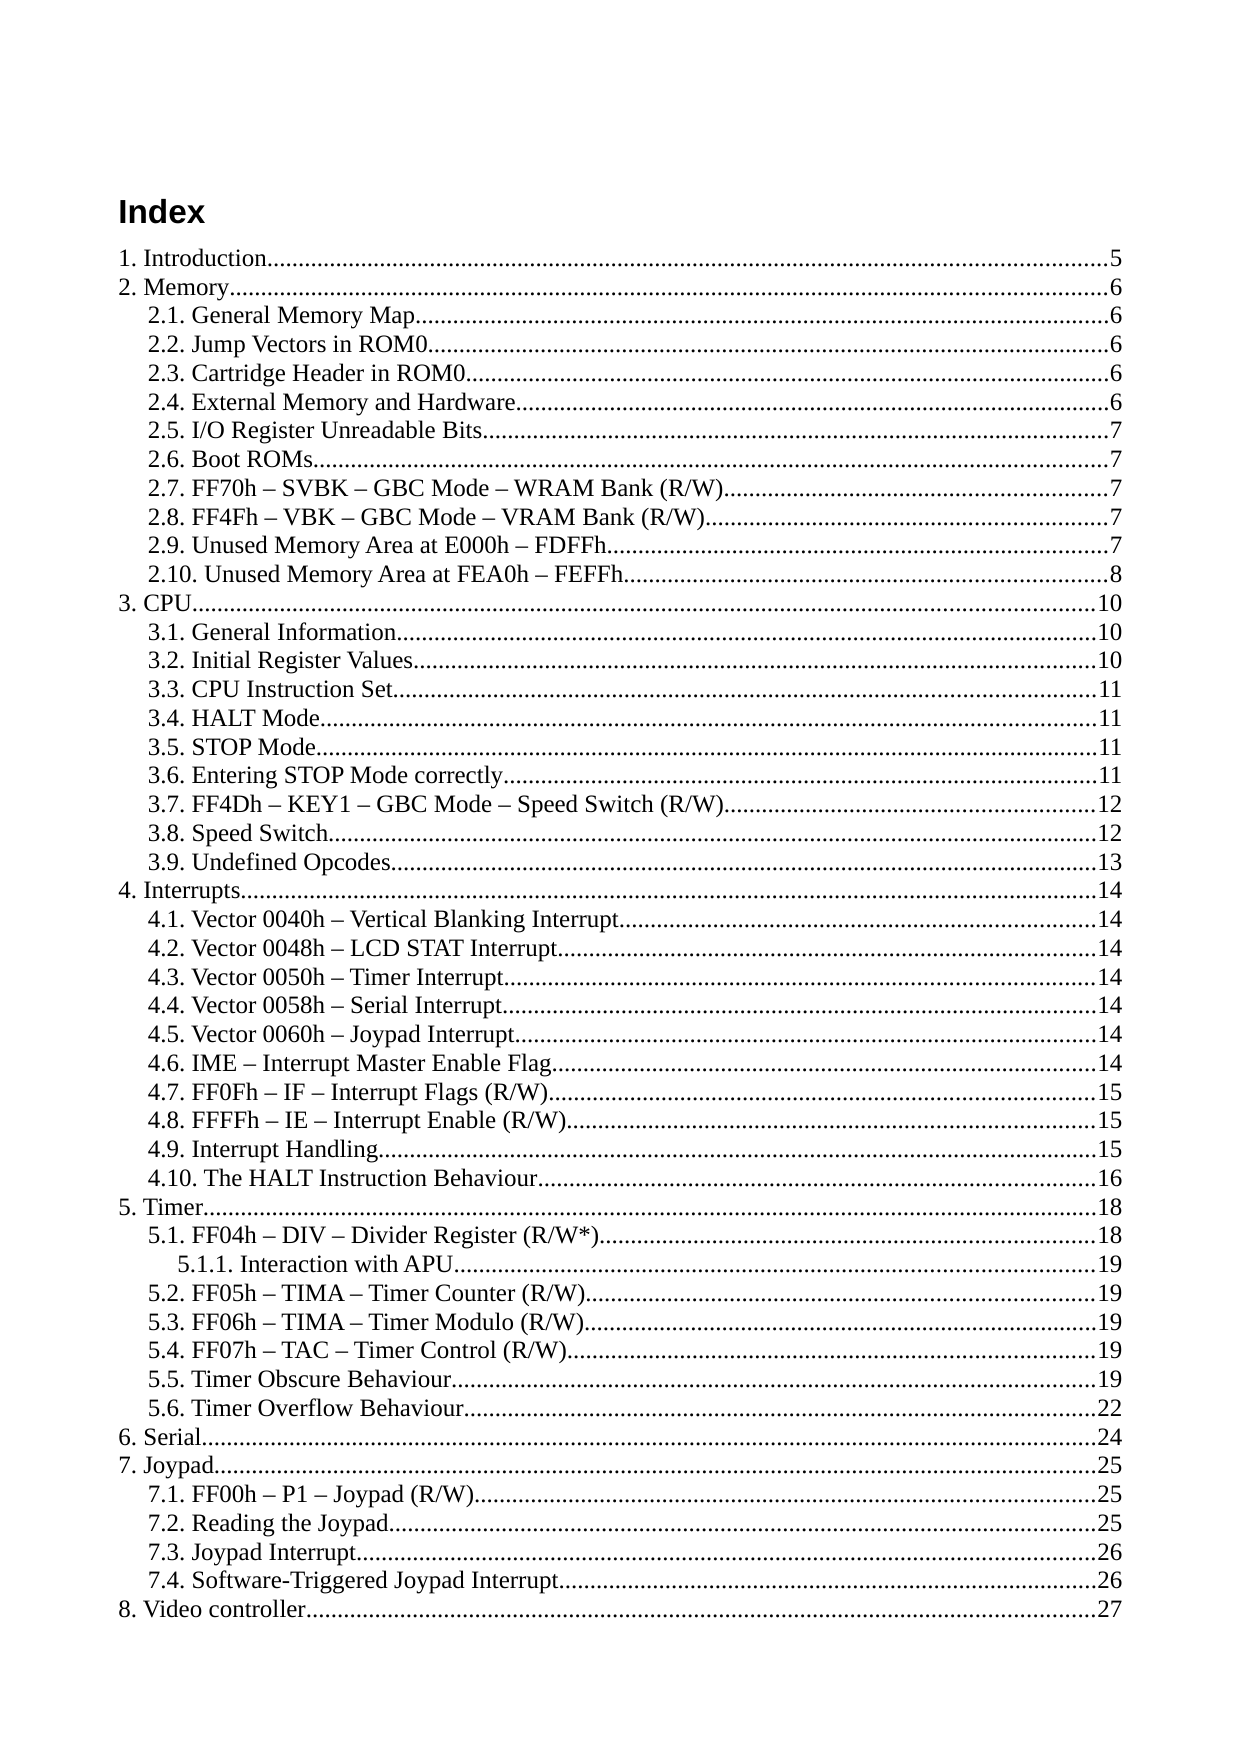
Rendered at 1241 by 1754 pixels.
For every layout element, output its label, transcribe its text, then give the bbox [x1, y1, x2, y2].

text 5. Timer 18 [118, 1192, 1122, 1221]
text 4.1. Vector 0040h – Vertical Blanking Interrupt 14 [148, 904, 1122, 933]
text 2.4. External Memory and Hardware 6 [148, 387, 1122, 416]
text 2.10. Unused Memory Area at FEA0h – FEFFh 8 [148, 559, 1122, 588]
text 4.9. Interrupt Handling 15 [148, 1134, 1122, 1163]
text 5.4. FF07h – TAC – Timer Control (R/W) 19 [148, 1336, 1122, 1364]
text 3.8. Speed Switch 12 [148, 818, 1122, 847]
text 2.9. Unused Memory Area at E000h – FDFFh 7 [148, 531, 1122, 559]
text 4. Interrupts 14 [118, 876, 1122, 904]
text 4.4. Vector 0058h – Serial Interrupt 14 [148, 991, 1122, 1019]
text 2.6. Boot ROMs 7 [148, 444, 1122, 473]
text 3.2. Initial Register Values 10 [148, 646, 1122, 674]
text 3. CPU 10 [118, 588, 1122, 617]
text 2.1. General Memory Map 6 [148, 301, 1122, 329]
text 3.9. Undefined Opcodes 13 [148, 847, 1122, 876]
text 3.6. Entering STOP Mode correctly 11 [148, 761, 1122, 789]
text 2. Memory 6 [118, 272, 1122, 301]
text 4.5. Vector 0060h – Joypad Interrupt 14 [148, 1019, 1122, 1048]
text 6. Serial 24 [118, 1422, 1122, 1451]
text 2.3. Cartridge Header in ROM0 6 [148, 358, 1122, 387]
text 3.3. CPU Instruction Set 11 [148, 674, 1122, 703]
text 4.3. Vector 0050h – Timer Interrupt 14 [148, 962, 1122, 991]
text 1. Introduction 5 [118, 243, 1122, 272]
text 2.2. Jump Vectors in ROM0 6 [148, 329, 1122, 358]
text 5.2. FF05h – TIMA – Timer Counter (R/W) 19 [148, 1278, 1122, 1307]
text 4.2. Vector 0048h – LCD STAT Interrupt 14 [148, 933, 1122, 962]
text 5.1. FF04h – DIV – Divider Register (R/W*) 18 [148, 1221, 1122, 1249]
text 2.8. FF4Fh – VBK – GBC Mode – VRAM Bank (R/W) 7 [148, 502, 1122, 531]
text 3.1. General Information 10 [148, 617, 1122, 646]
subtitle Index [118, 192, 1122, 231]
text 4.6. IME – Interrupt Master Enable Flag 14 [148, 1048, 1122, 1077]
text 7.2. Reading the Joypad 25 [148, 1508, 1122, 1537]
text 2.7. FF70h – SVBK – GBC Mode – WRAM Bank (R/W) 7 [148, 473, 1122, 502]
text 8. Video controller 27 [118, 1594, 1122, 1623]
text 3.5. STOP Mode 11 [148, 732, 1122, 761]
text 5.6. Timer Overflow Behaviour 22 [148, 1393, 1122, 1422]
text 7.3. Joypad Interrupt 26 [148, 1537, 1122, 1566]
text 5.3. FF06h – TIMA – Timer Modulo (R/W) 19 [148, 1307, 1122, 1336]
text 7. Joypad 25 [118, 1451, 1122, 1479]
text 5.5. Timer Obscure Behaviour 19 [148, 1364, 1122, 1393]
text 4.10. The HALT Instruction Behaviour 16 [148, 1163, 1122, 1192]
text 7.1. FF00h – P1 – Joypad (R/W) 25 [148, 1479, 1122, 1508]
text 2.5. I/O Register Unreadable Bits 7 [148, 416, 1122, 444]
text 7.4. Software-Triggered Joypad Interrupt 26 [148, 1566, 1122, 1594]
text 4.7. FF0Fh – IF – Interrupt Flags (R/W) 15 [148, 1077, 1122, 1106]
text 4.8. FFFFh – IE – Interrupt Enable (R/W) 15 [148, 1106, 1122, 1134]
text 5.1.1. Interaction with APU 19 [177, 1249, 1122, 1278]
text 3.4. HALT Mode 11 [148, 703, 1122, 732]
text 3.7. FF4Dh – KEY1 – GBC Mode – Speed Switch (R/W) 12 [148, 789, 1122, 818]
